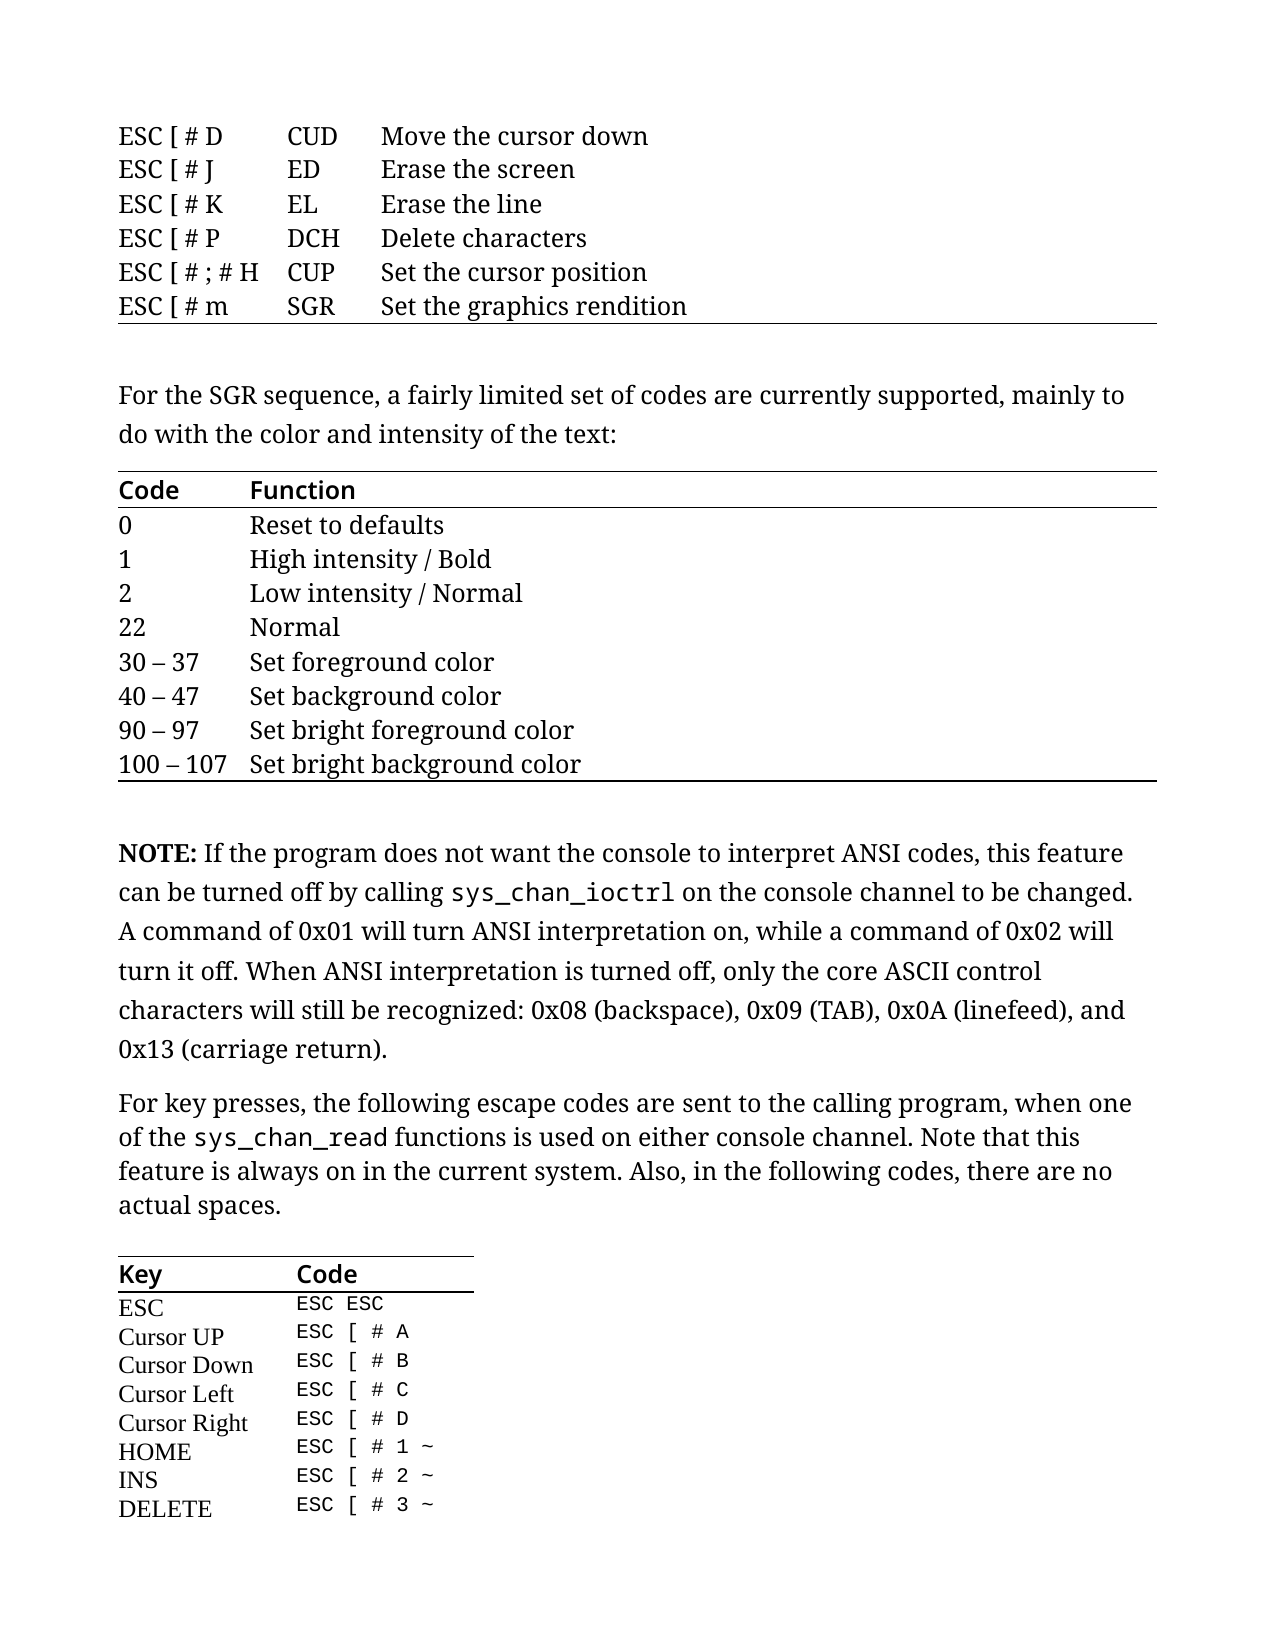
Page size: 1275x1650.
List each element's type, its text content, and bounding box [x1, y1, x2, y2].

table_cell 22 [118, 610, 249, 644]
table_cell ESC [ # B [296, 1350, 474, 1379]
table_cell 100 – 107 [118, 746, 249, 780]
table_cell ESC [ # 1 ~ [296, 1437, 474, 1465]
text NOTE: If the program does not want the console to interpret ANSI codes, this feature can be turned off by calling sys_chan_ioctrl on the console channel to be changed. A command of 0x01 will turn ANSI interpretation on, while a command of 0x02 will turn it off. When ANSI interpretation is turned off, only the core ASCII control characters will still be recognized: 0x08 (backspace), 0x09 (TAB), 0x0A (linefeed), and 0x13 (carriage return). [118, 836, 1157, 1066]
table_header Code [118, 472, 249, 506]
table_cell Cursor UP [118, 1322, 296, 1350]
table_cell 1 [118, 542, 249, 576]
table_cell INS [118, 1465, 296, 1494]
table_cell ESC [ # 3 ~ [296, 1494, 474, 1523]
table_cell SGR [287, 289, 381, 322]
table_cell 2 [118, 576, 249, 610]
table_cell 0 [118, 508, 249, 542]
table_cell High intensity / Bold [249, 542, 1157, 576]
table_cell Set the cursor position [381, 254, 1157, 288]
table_cell ESC [ # K [118, 186, 287, 220]
table_cell CUD [287, 118, 381, 152]
table_cell Set bright foreground color [249, 712, 1157, 746]
table_cell CUP [287, 254, 381, 288]
table_cell Set foreground color [249, 644, 1157, 678]
table_cell ESC [118, 1293, 296, 1322]
table_cell ESC [ # m [118, 289, 287, 322]
table_cell DELETE [118, 1494, 296, 1523]
table_cell Erase the screen [381, 152, 1157, 186]
table_cell Set background color [249, 678, 1157, 712]
table_header Key [118, 1257, 296, 1291]
table_cell HOME [118, 1437, 296, 1465]
table_cell ESC [ # A [296, 1322, 474, 1350]
text For key presses, the following escape codes are sent to the calling program, when one of the sys_chan_read functions is used on either console channel. Note that this feature is always on in the current system. Also, in the following codes, there are no actual spaces. [118, 1085, 1157, 1222]
table_cell Normal [249, 610, 1157, 644]
table_cell Erase the line [381, 186, 1157, 220]
table_cell ESC [ # ; # H [118, 254, 287, 288]
table_cell Delete characters [381, 220, 1157, 254]
table_cell ESC [ # 2 ~ [296, 1465, 474, 1494]
table_cell Move the cursor down [381, 118, 1157, 152]
table_header Function [249, 472, 1157, 506]
table_cell Cursor Down [118, 1350, 296, 1379]
table_cell Cursor Left [118, 1379, 296, 1408]
table_cell Reset to defaults [249, 508, 1157, 542]
table_cell DCH [287, 220, 381, 254]
table_cell 90 – 97 [118, 712, 249, 746]
table_cell ESC [ # C [296, 1379, 474, 1408]
table_cell Low intensity / Normal [249, 576, 1157, 610]
table_cell ESC [ # D [296, 1408, 474, 1437]
table_cell Set bright background color [249, 746, 1157, 780]
table_cell 30 – 37 [118, 644, 249, 678]
table_cell ED [287, 152, 381, 186]
table_cell 40 – 47 [118, 678, 249, 712]
table_cell EL [287, 186, 381, 220]
table_cell ESC [ # P [118, 220, 287, 254]
table_cell ESC [ # J [118, 152, 287, 186]
table_cell ESC ESC [296, 1293, 474, 1322]
table_cell Set the graphics rendition [381, 289, 1157, 322]
text For the SGR sequence, a fairly limited set of codes are currently supported, mainly to do with the color and intensity of the text: [118, 378, 1157, 451]
table_header Code [296, 1257, 474, 1291]
table_cell Cursor Right [118, 1408, 296, 1437]
table_cell ESC [ # D [118, 118, 287, 152]
